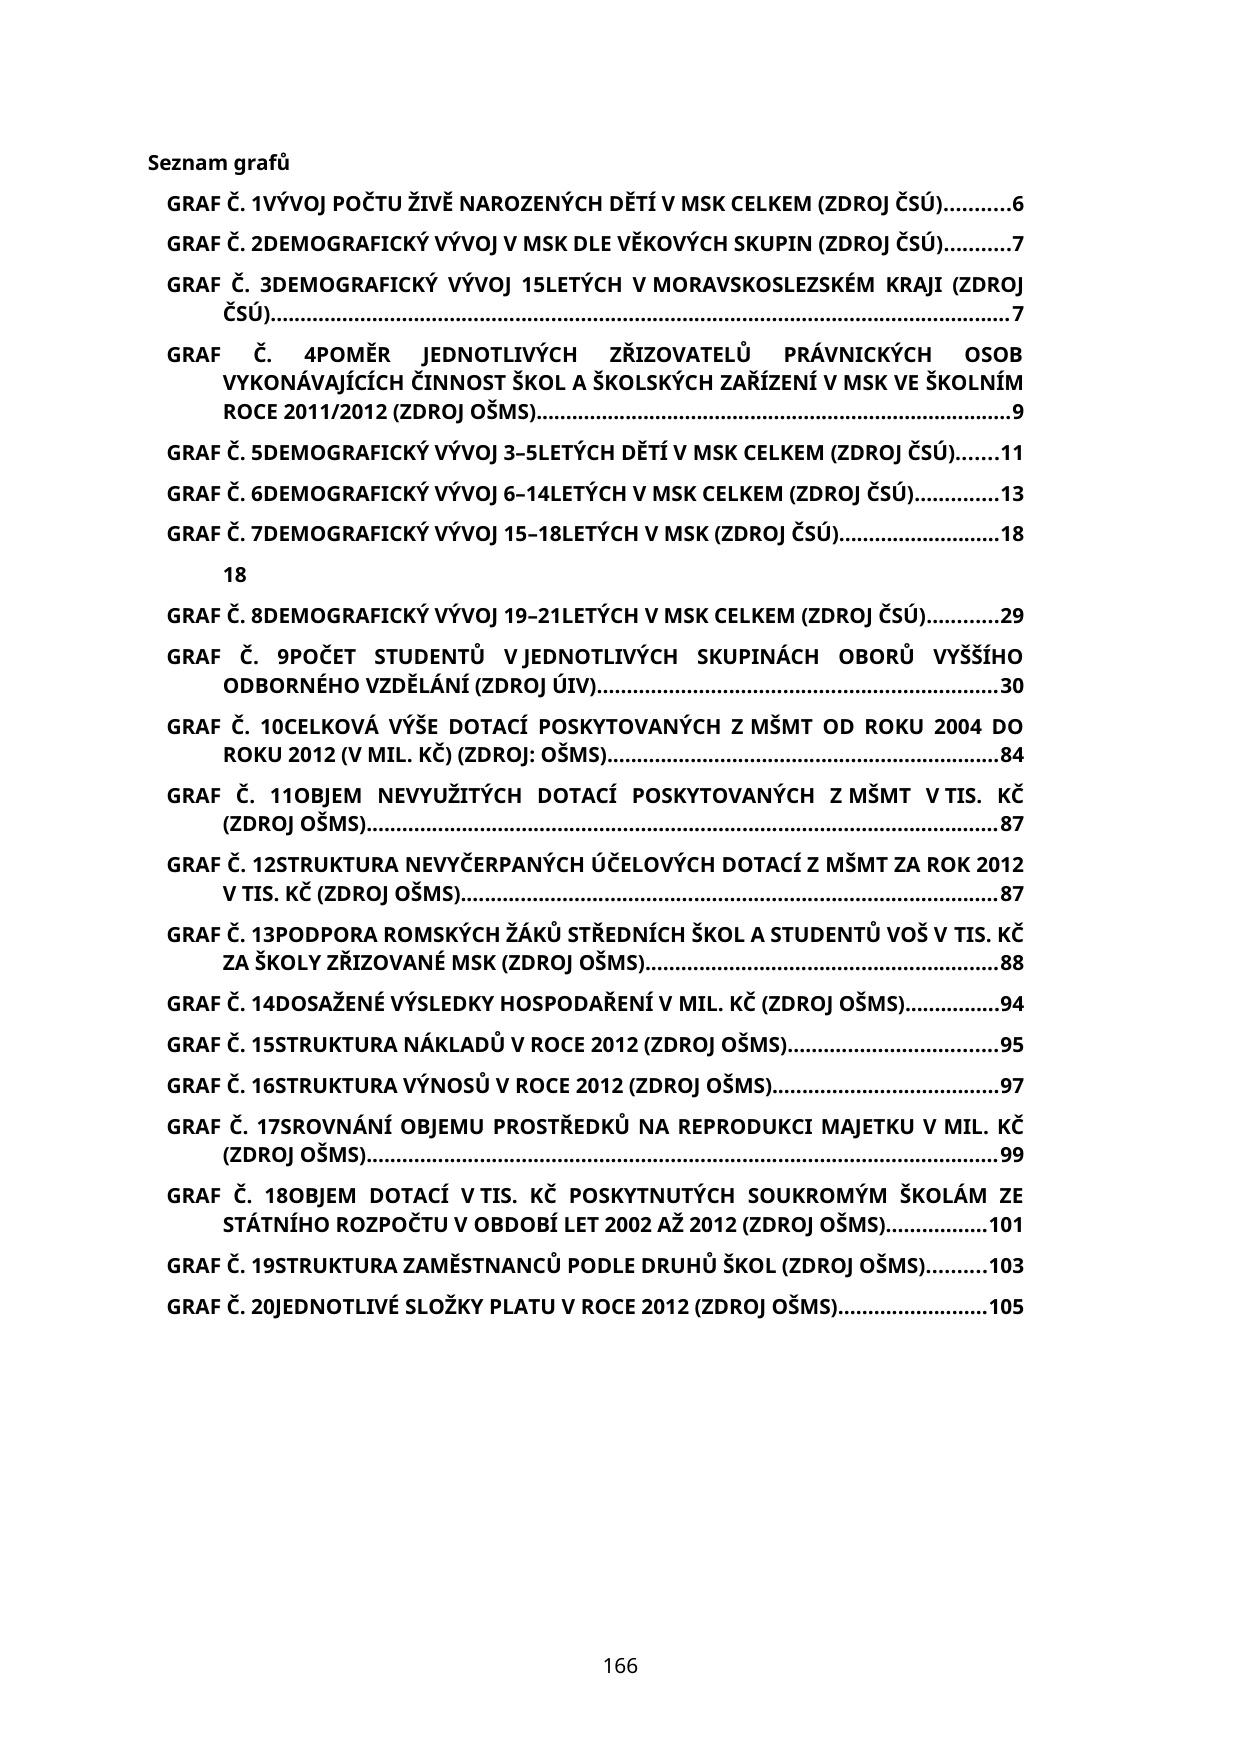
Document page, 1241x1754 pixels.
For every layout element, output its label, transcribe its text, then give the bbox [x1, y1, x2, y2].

text Graf č. 12Struktura nevyčerpaných účelových dotací z MŠMT za rok 2012 v tis. Kč (zdroj OŠMS) 87 [166, 851, 1024, 907]
text Graf č. 2Demografický vývoj v MSK dle věkových skupin (zdroj ČSÚ) 7 [166, 229, 1024, 258]
text Graf č. 8Demografický vývoj 19–21letých v MSK celkem (zdroj ČSÚ) 29 [166, 601, 1024, 630]
text Graf č. 17Srovnání objemu prostředků na reprodukci majetku v mil. Kč (zdroj OŠMS) 99 [166, 1112, 1024, 1169]
text Graf č. 3Demografický vývoj 15letých v Moravskoslezském kraji (zdroj ČSÚ) 7 [166, 271, 1024, 327]
text Graf č. 10Celková výše dotací poskytovaných z MŠMT od roku 2004 do roku 2012 (v mil. Kč) (zdroj: OŠMS) 84 [166, 712, 1024, 769]
text Graf č. 13Podpora romských žáků středních škol a studentů VOŠ v tis. Kč za školy zřizované MSK (zdroj OŠMS) 88 [166, 920, 1024, 977]
text Graf č. 15Struktura nákladů v roce 2012 (zdroj OŠMS) 95 [166, 1030, 1024, 1059]
list Seznam grafů [73, 148, 1050, 176]
text Graf č. 4Poměr jednotlivých zřizovatelů právnických osob vykonávajících činnost škol a školských zařízení v MSK ve školním roce 2011/2012 (zdroj OŠMS) 9 [166, 340, 1024, 425]
text Graf č. 14Dosažené výsledky hospodaření v mil. Kč (zdroj OŠMS) 94 [166, 989, 1024, 1018]
text Graf č. 1Vývoj počtu živě narozených dětí v MSK celkem (zdroj ČSÚ) 6 [166, 189, 1024, 217]
text Graf č. 11Objem nevyužitých dotací poskytovaných z MŠMT v tis. Kč (zdroj OŠMS) 87 [166, 781, 1024, 838]
text Graf č. 6Demografický vývoj 6–14letých v MSK celkem (zdroj ČSÚ) 13 [166, 479, 1024, 507]
text Graf č. 20Jednotlivé složky platu v roce 2012 (zdroj OŠMS) 105 [166, 1292, 1024, 1320]
text Graf č. 18Objem dotací v tis. Kč poskytnutých soukromým školám ze státního rozpočtu v období let 2002 až 2012 (zdroj OŠMS) 101 [166, 1181, 1024, 1238]
text Graf č. 19Struktura zaměstnanců podle druhů škol (zdroj OŠMS) 103 [166, 1251, 1024, 1279]
text Graf č. 5Demografický vývoj 3–5letých dětí v MSK celkem (zdroj ČSÚ) 11 [166, 438, 1024, 466]
text 18 [166, 561, 1024, 589]
text Graf č. 7Demografický vývoj 15–18letých v MSK (zdroj ČSÚ) 18 [166, 519, 1024, 548]
text Graf č. 16Struktura výnosů v roce 2012 (zdroj OŠMS) 97 [166, 1071, 1024, 1099]
text Graf č. 9Počet studentů v jednotlivých skupinách oborů vyššího odborného vzdělání (zdroj ÚIV) 30 [166, 642, 1024, 699]
